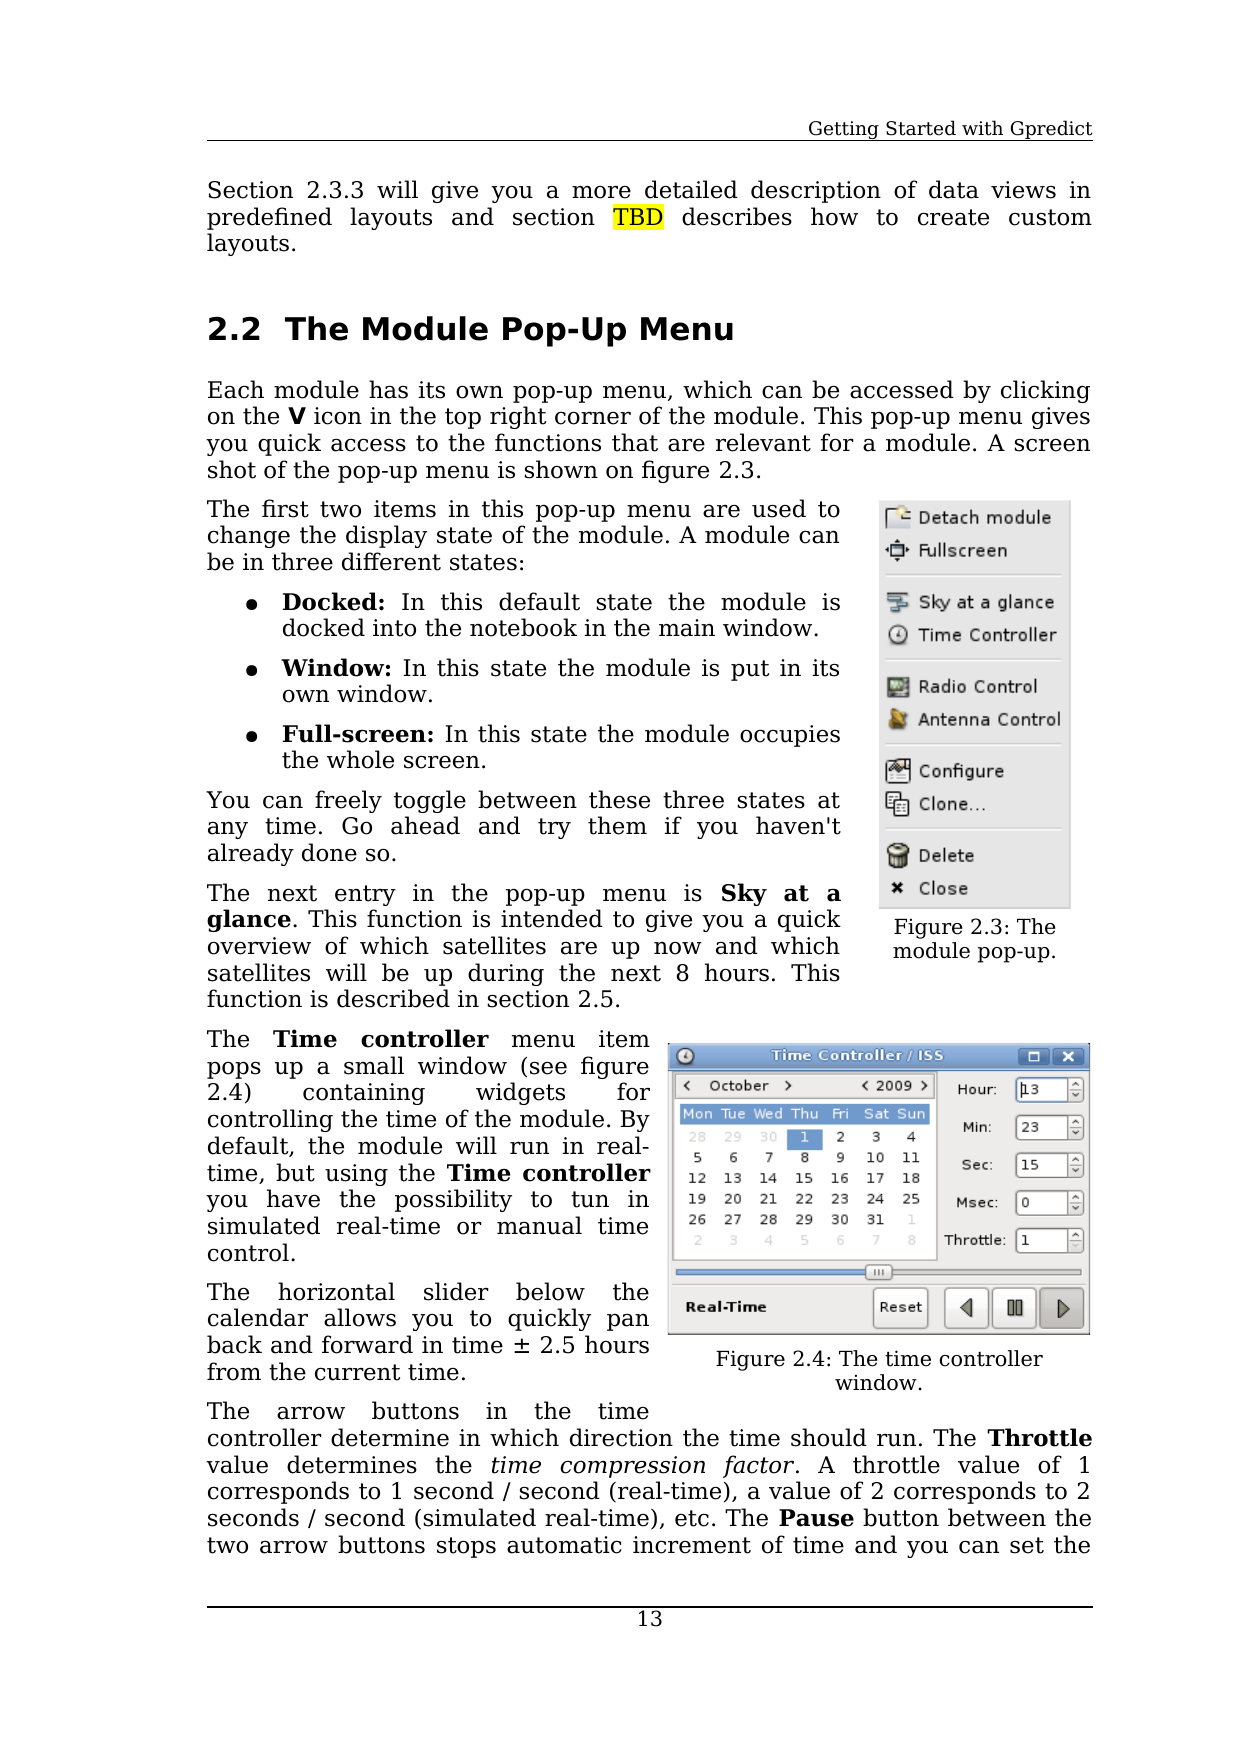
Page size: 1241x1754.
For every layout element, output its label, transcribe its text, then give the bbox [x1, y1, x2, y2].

text You can freely toggle between these three states at any time. Go ahead and try them if you haven't already done so. [207, 787, 859, 867]
subtitle The Module Pop-Up Menu [207, 311, 1093, 347]
text Figure 2.4: The time controller window. [668, 1335, 1090, 1395]
list Window: In this state the module is put in its own window. [244, 654, 859, 708]
text The first two items in this pop-up menu are used to change the display state of the module. A module can be in three different states: [207, 496, 1093, 576]
list Full-screen: In this state the module occupies the whole screen. [244, 721, 859, 774]
text [859, 963, 1090, 978]
picture [878, 499, 1071, 909]
text The arrow buttons in the time controller determine in which direction the time should run. The Throttle value determines the time compression factor. A throttle value of 1 corresponds to 1 second / second (real-time), a value of 2 corresponds to 2 seconds / second (simulated real-time), etc. The Pause button between the two arrow buttons stops automatic increment of time and you can set the [207, 1398, 1093, 1559]
text Each module has its own pop-up menu, which can be accessed by clicking on the V icon in the top right corner of the module. This pop-up menu gives you quick access to the functions that are relevant for a module. A screen shot of the pop-up menu is shown on figure 2.3. [207, 377, 1093, 483]
text The next entry in the pop-up menu is Sky at a glance. This function is intended to give you a quick overview of which satellites are up now and which satellites will be up during the next 8 hours. This function is described in section 2.5. [207, 879, 1093, 1013]
text The Time controller menu item pops up a small window (see figure 2.4) containing widgets for controlling the time of the module. By default, the module will run in real-time, but using the Time controller you have the possibility to tun in simulated real-time or manual time control. [207, 1026, 1093, 1266]
picture [667, 1043, 1091, 1335]
list Docked: In this default state the module is docked into the notebook in the main window. [244, 588, 859, 642]
text The horizontal slider below the calendar allows you to quickly pan back and forward in time ± 2.5 hours from the current time. [207, 1279, 668, 1386]
text Figure 2.3: The module pop-up. [859, 909, 1090, 963]
text Section 2.3.3 will give you a more detailed description of data views in predefined layouts and section TBD describes how to create custom layouts. [207, 177, 1093, 257]
